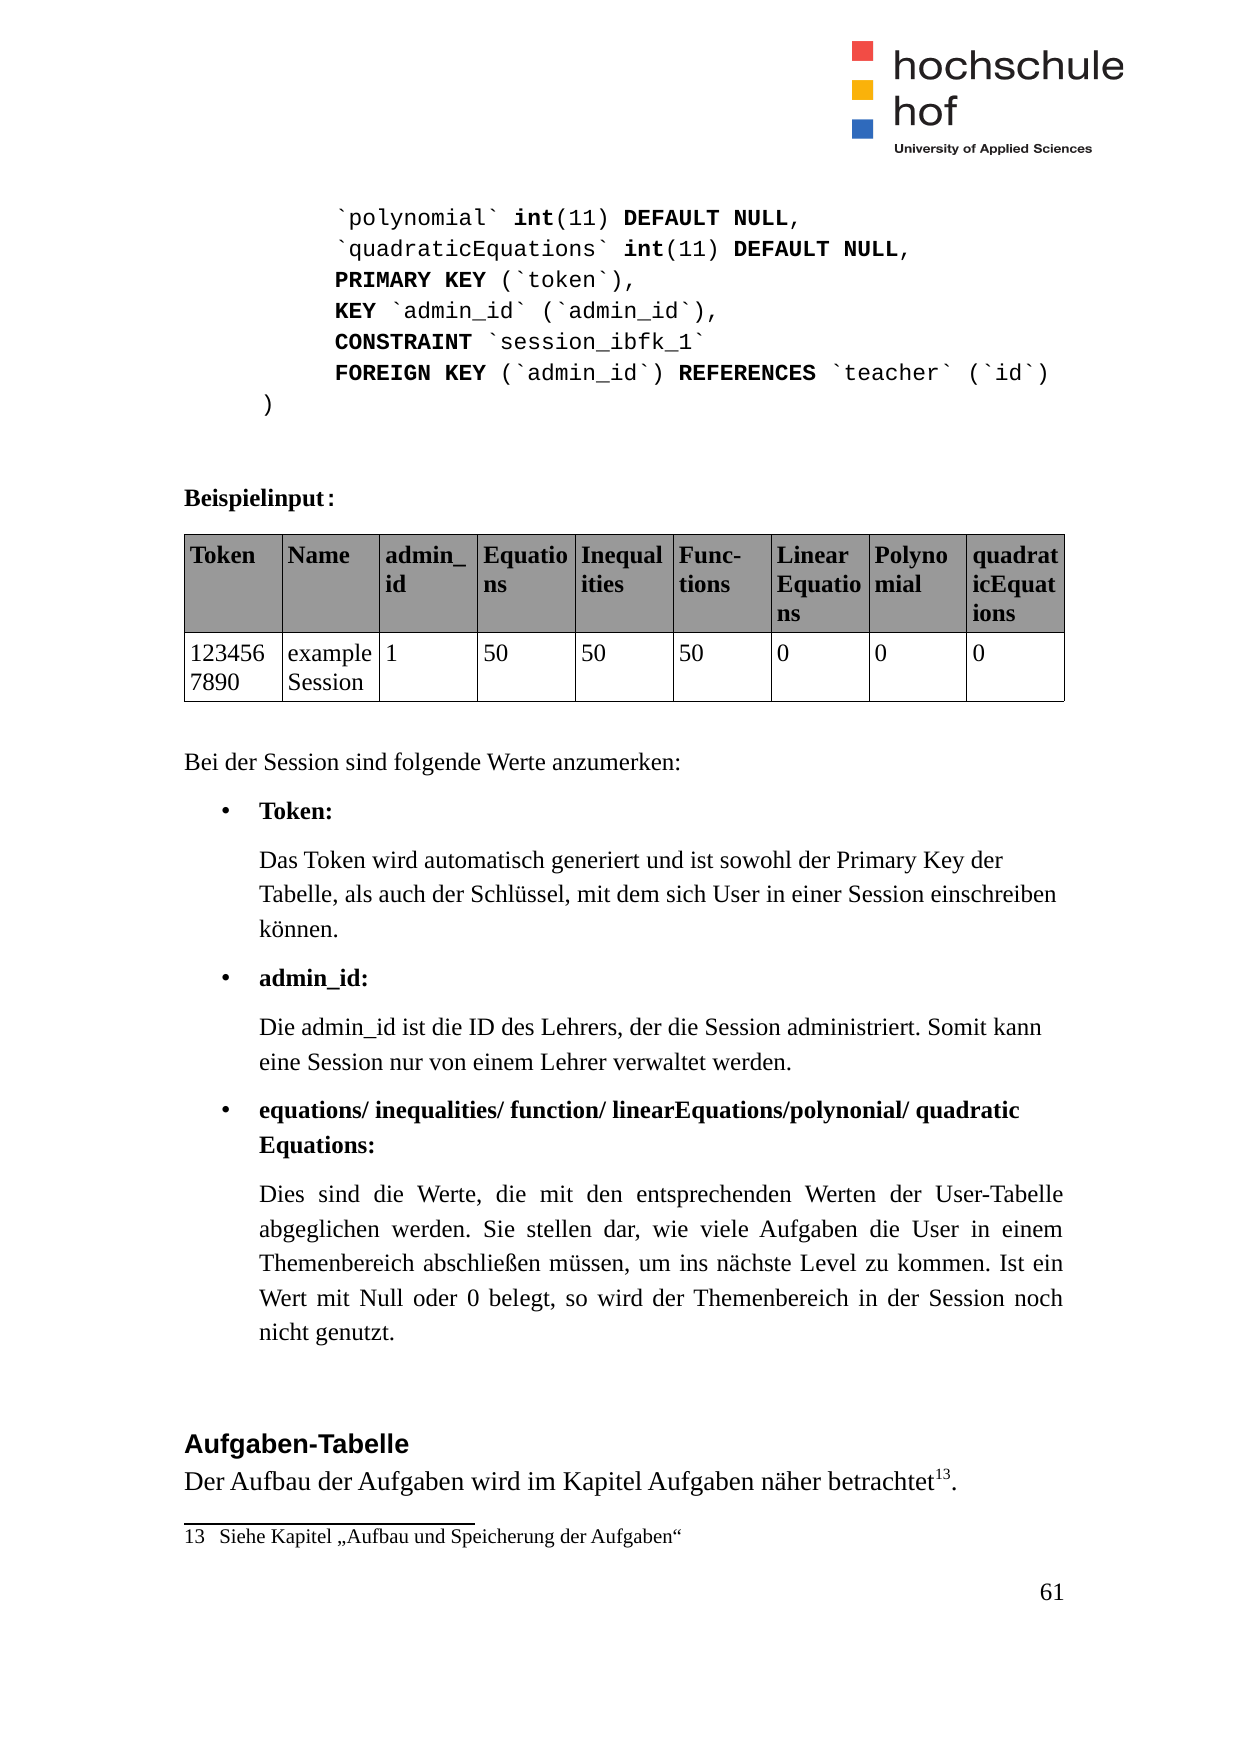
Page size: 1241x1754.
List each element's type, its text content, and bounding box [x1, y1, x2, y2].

table_cell 0 [870, 633, 966, 701]
table_cell exampleSession [283, 633, 379, 701]
table_header Equations [478, 535, 575, 632]
picture [852, 41, 1124, 155]
table_header Name [283, 535, 379, 632]
table_header Token [185, 535, 282, 632]
table_cell 50 [576, 633, 673, 701]
table_header Func-tions [674, 535, 771, 632]
table_cell 0 [967, 633, 1064, 701]
list admin_id: [221, 963, 1064, 992]
table_header Inequalities [576, 535, 673, 632]
list Token: [221, 796, 1064, 825]
text Siehe Kapitel „Aufbau und Speicherung der Aufgaben“ [184, 1524, 1064, 1548]
text Der Aufbau der Aufgaben wird im Kapitel Aufgaben näher betrachtet. [184, 1465, 1064, 1496]
table_header Polynomial [870, 535, 966, 632]
list Dies sind die Werte, die mit den entsprechenden Werten der User-Tabelle abgeglichen werden. Sie stellen dar, wie viele Aufgaben die User in einem Themenbereich abschließen müssen, um ins nächste Level zu kommen. Ist ein Wert mit Null oder 0 belegt, so wird der Themenbereich in der Session noch nicht genutzt. [221, 1179, 1064, 1346]
table_cell 1 [380, 633, 477, 701]
table_cell 0 [772, 633, 869, 701]
table_header admin_id [380, 535, 477, 632]
table_cell 50 [674, 633, 771, 701]
table_header quadraticEquations [967, 535, 1064, 632]
list Die admin_id ist die ID des Lehrers, der die Session administriert. Somit kann eine Session nur von einem Lehrer verwaltet werden. [221, 1012, 1064, 1075]
text Beispielinput: [184, 483, 1064, 514]
subtitle Aufgaben-Tabelle [184, 1428, 1064, 1459]
text `polynomial` int(11) DEFAULT NULL, `quadraticEquations` int(11) DEFAULT NULL, PRIMARY KEY (`token`), KEY `admin_id` (`admin_id`), CONSTRAINT `session_ibfk_1` FOREIGN KEY (`admin_id`) REFERENCES `teacher` (`id`) ) [261, 206, 1064, 418]
text Bei der Session sind folgende Werte anzumerken: [184, 747, 1064, 776]
table_cell 50 [478, 633, 575, 701]
table_header LinearEquations [772, 535, 869, 632]
table_cell 1234567890 [185, 633, 282, 701]
list equations/ inequalities/ function/ linearEquations/polynonial/ quadratic Equations: [221, 1096, 1064, 1159]
list Das Token wird automatisch generiert und ist sowohl der Primary Key der Tabelle, als auch der Schlüssel, mit dem sich User in einer Session einschreiben können. [221, 845, 1064, 943]
